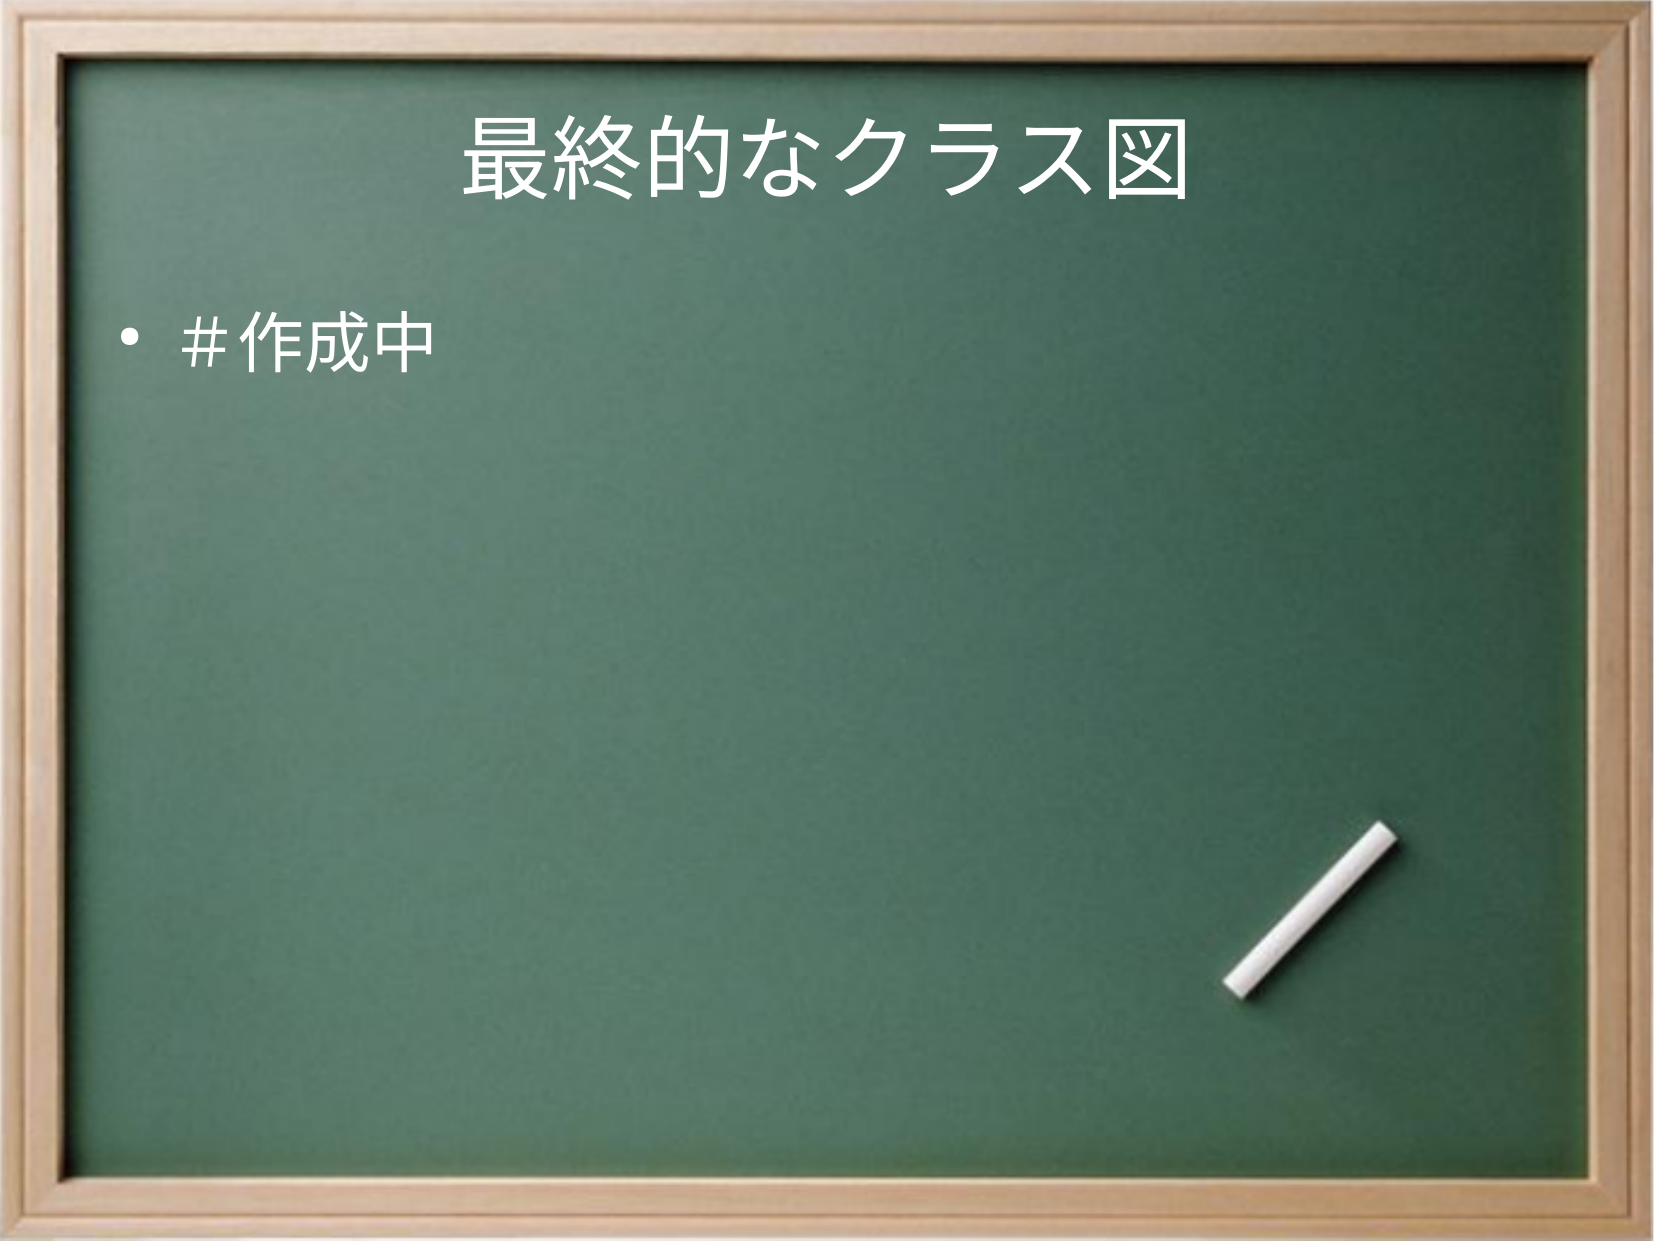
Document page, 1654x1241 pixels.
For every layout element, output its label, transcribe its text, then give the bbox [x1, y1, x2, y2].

list ＃作成中 [82, 290, 1571, 1094]
picture [0, 0, 1654, 1241]
title 最終的なクラス図 [82, 56, 1571, 250]
